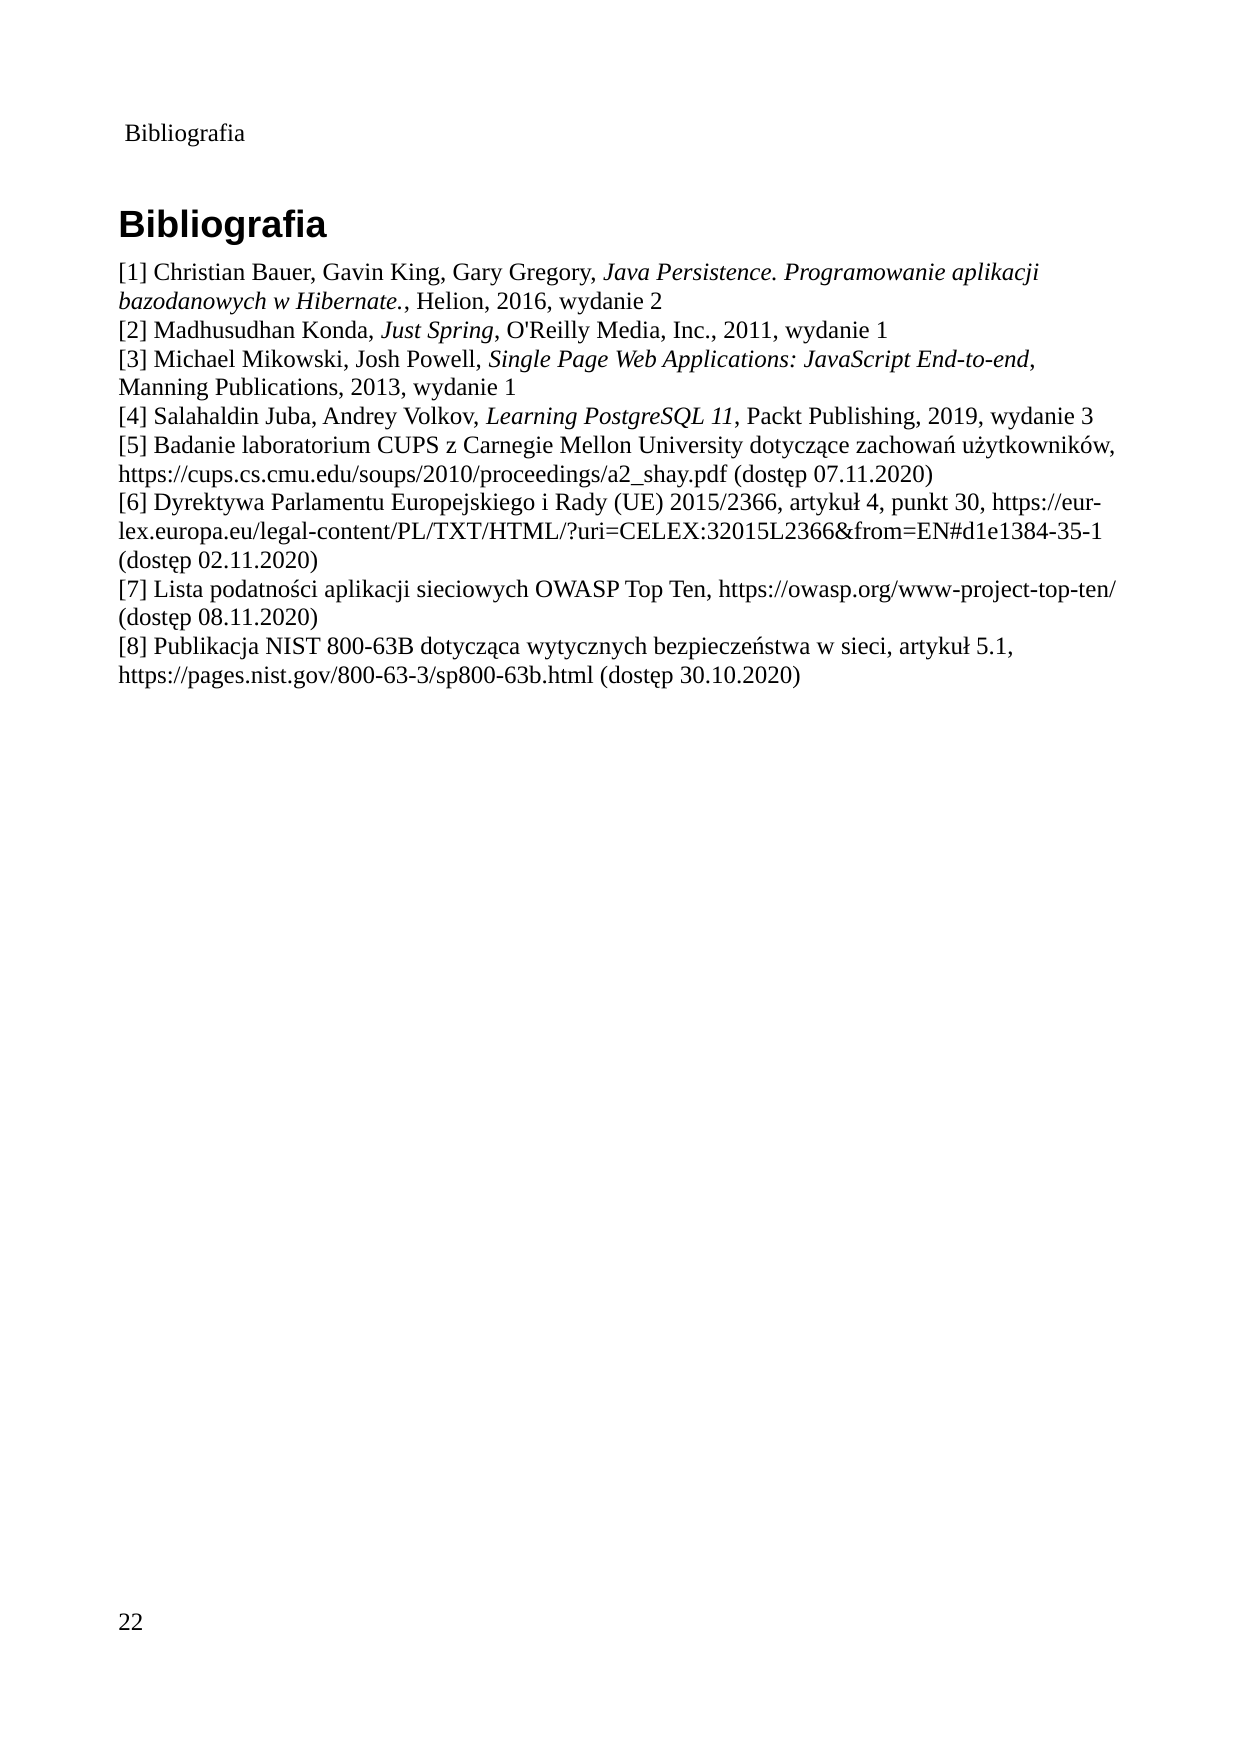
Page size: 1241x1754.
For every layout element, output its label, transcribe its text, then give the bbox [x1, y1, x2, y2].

text [3] Michael Mikowski, Josh Powell, Single Page Web Applications: JavaScript End-to-end, Manning Publications, 2013, wydanie 1 [118, 344, 1122, 401]
text [7] Lista podatności aplikacji sieciowych OWASP Top Ten, https://owasp.org/www-project-top-ten/ (dostęp 08.11.2020) [118, 574, 1122, 631]
text [4] Salahaldin Juba, Andrey Volkov, Learning PostgreSQL 11, Packt Publishing, 2019, wydanie 3 [118, 401, 1122, 430]
text [8] Publikacja NIST 800-63B dotycząca wytycznych bezpieczeństwa w sieci, artykuł 5.1, https://pages.nist.gov/800-63-3/sp800-63b.html (dostęp 30.10.2020) [118, 631, 1122, 689]
text [6] Dyrektywa Parlamentu Europejskiego i Rady (UE) 2015/2366, artykuł 4, punkt 30, https://eur-lex.europa.eu/legal-content/PL/TXT/HTML/?uri=CELEX:32015L2366&from=EN#d1e1384-35-1 (dostęp 02.11.2020) [118, 487, 1122, 574]
text [5] Badanie laboratorium CUPS z Carnegie Mellon University dotyczące zachowań użytkowników, https://cups.cs.cmu.edu/soups/2010/proceedings/a2_shay.pdf (dostęp 07.11.2020) [118, 430, 1122, 487]
subtitle Bibliografia [118, 201, 1122, 245]
text [2] Madhusudhan Konda, Just Spring, O'Reilly Media, Inc., 2011, wydanie 1 [118, 315, 1122, 344]
text [1] Christian Bauer, Gavin King, Gary Gregory, Java Persistence. Programowanie aplikacji bazodanowych w Hibernate., Helion, 2016, wydanie 2 [118, 257, 1122, 315]
